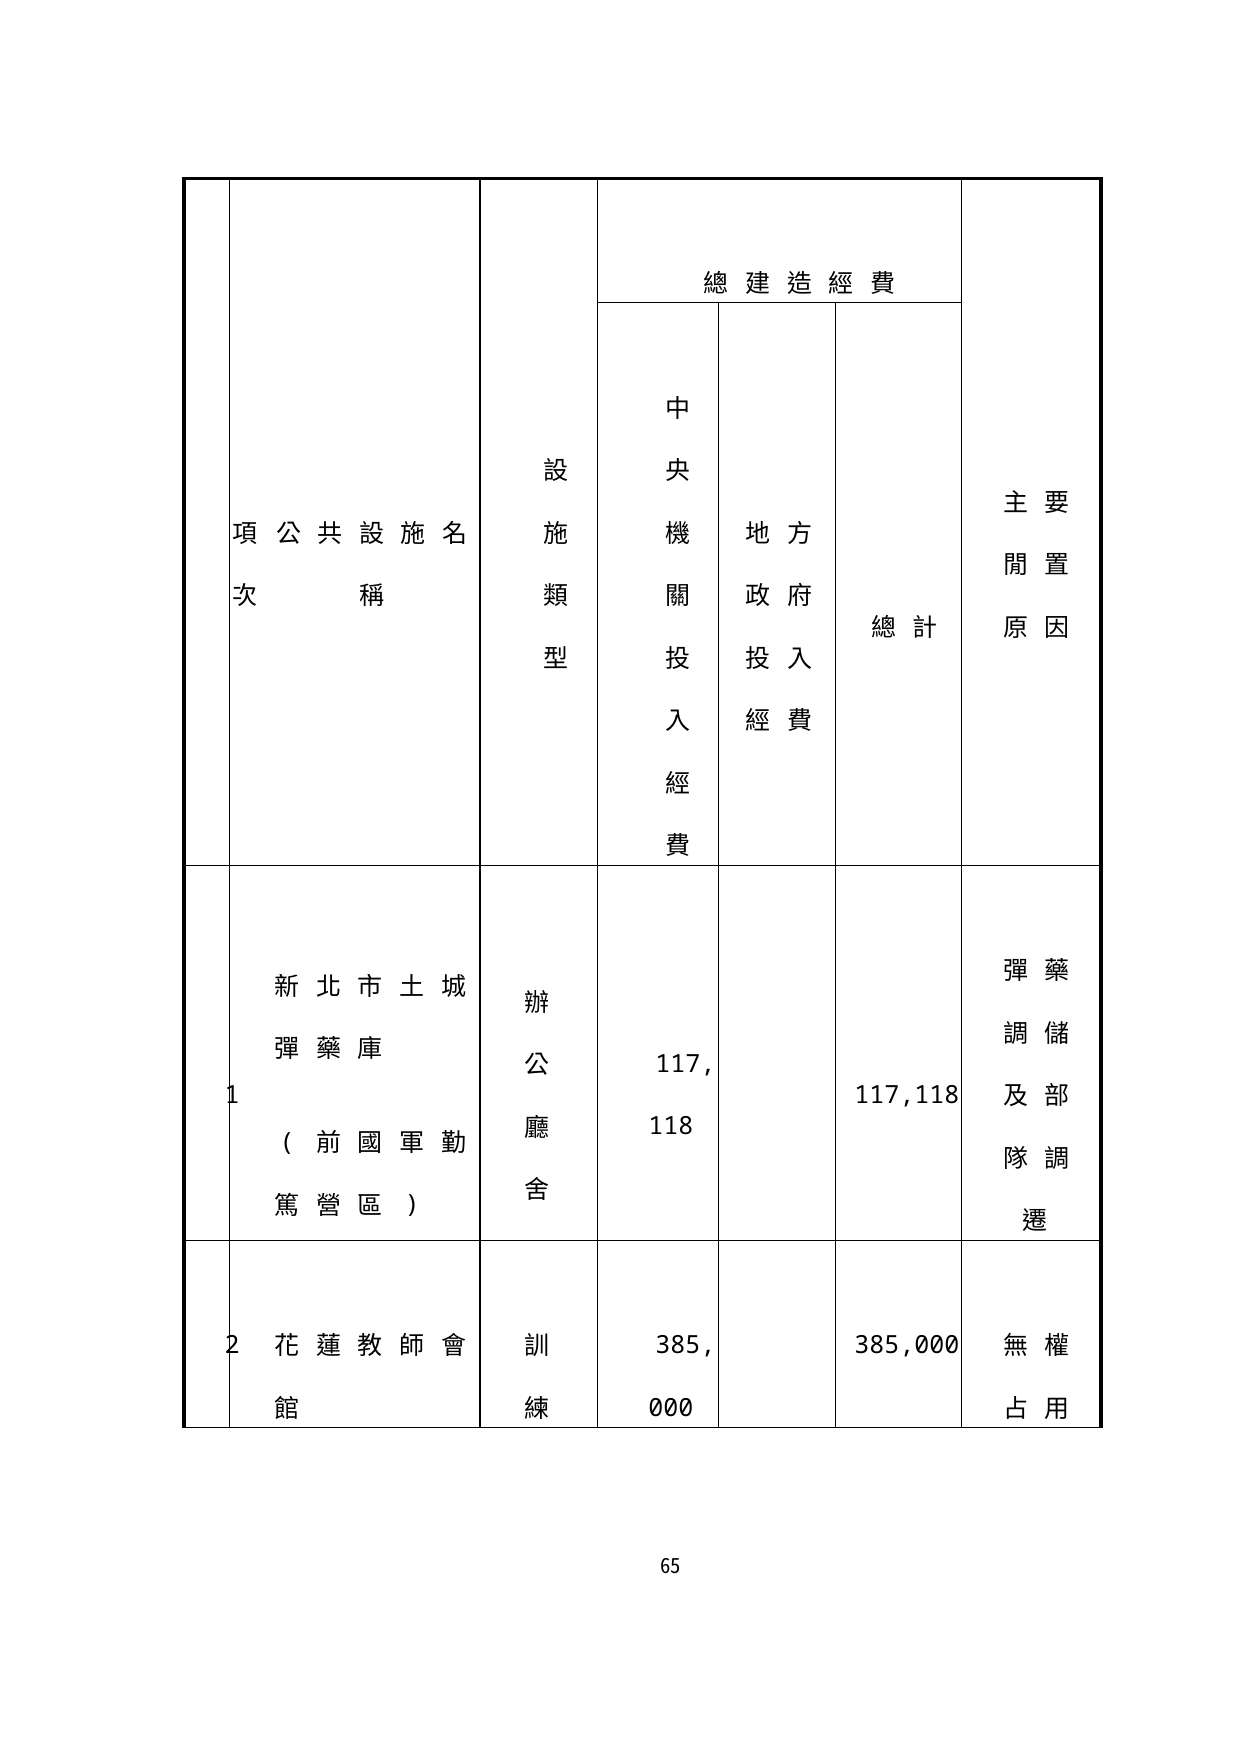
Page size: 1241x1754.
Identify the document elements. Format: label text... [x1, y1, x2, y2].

table_cell 1 [186, 866, 229, 1240]
table_cell 117,118 [836, 866, 961, 1240]
table_cell 新北市土城彈藥庫 (前國軍勤篤營區) [230, 866, 479, 1240]
table_cell 彈藥調儲及部隊調遷 [962, 866, 1099, 1240]
table_cell 117,118 [598, 866, 718, 1240]
table_header 主要閒置原因 [962, 180, 1099, 865]
table_header 設施類型 [481, 180, 597, 865]
table_cell 花蓮教師會館 [230, 1241, 479, 1427]
table_header 公共設施名稱 [230, 180, 479, 865]
table_cell 無權占用 [962, 1241, 1099, 1427]
table_cell 2 [186, 1241, 229, 1427]
table_cell 訓練 [481, 1241, 597, 1427]
table_cell 385,000 [836, 1241, 961, 1427]
table_cell [719, 866, 835, 1240]
table_cell 辦公廳舍 [481, 866, 597, 1240]
table_cell 中央機關投入經費 [598, 303, 718, 865]
table_cell 地方政府投入經費 [719, 303, 835, 865]
table_header 總建造經費 [598, 180, 961, 302]
table_cell 總計 [836, 303, 961, 865]
table_cell [719, 1241, 835, 1427]
table_cell 385,000 [598, 1241, 718, 1427]
table_header 項次 [186, 180, 229, 865]
